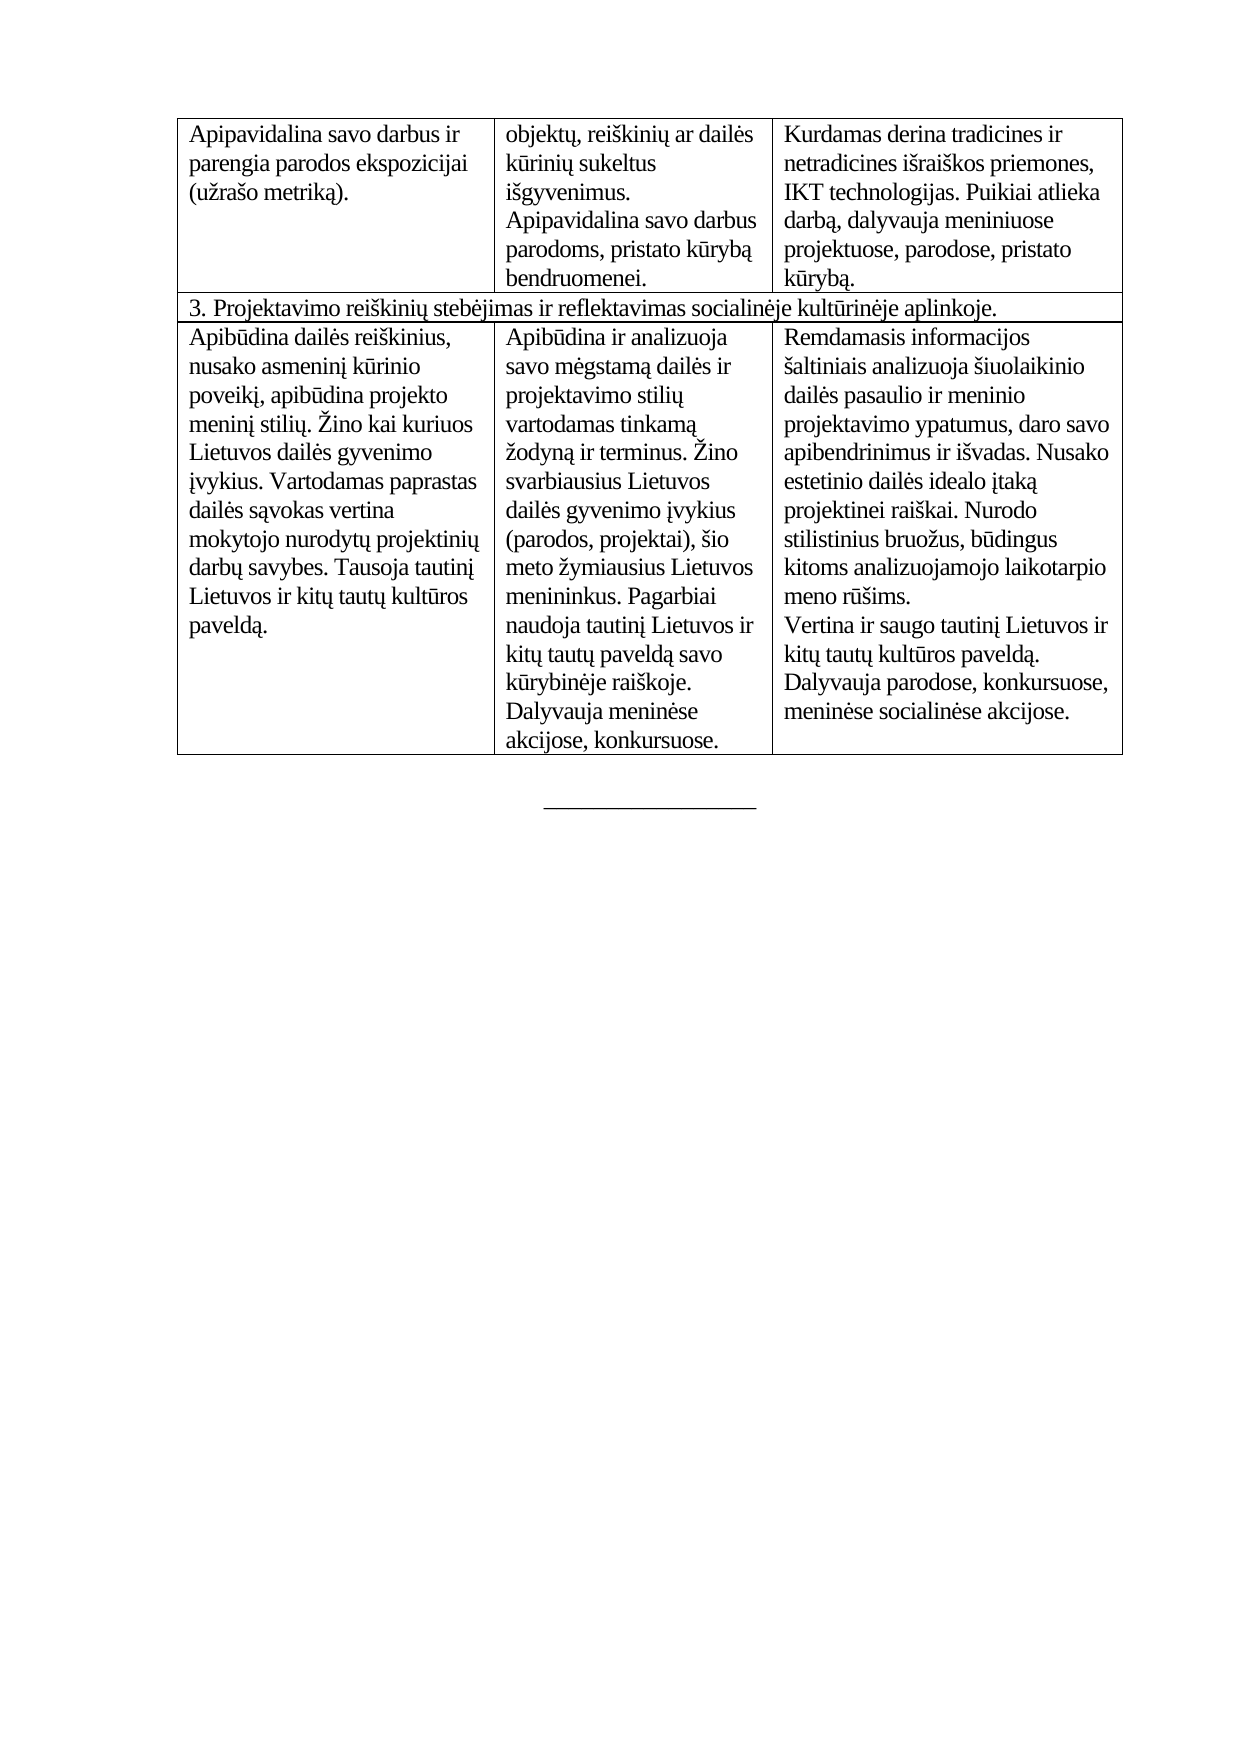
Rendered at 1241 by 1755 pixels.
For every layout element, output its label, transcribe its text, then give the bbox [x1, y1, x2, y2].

table_cell [1064, 293, 1088, 321]
table_cell objektų, reiškinių ar dailės kūrinių sukeltus išgyvenimus. Apipavidalina savo darbus parodoms, pristato kūrybą bendruomenei. [495, 119, 772, 292]
table_cell 3. Projektavimo reiškinių stebėjimas ir reflektavimas socialinėje kultūrinėje aplinkoje. [178, 293, 1063, 321]
table_cell Remdamasis informacijos šaltiniais analizuoja šiuolaikinio dailės pasaulio ir meninio projektavimo ypatumus, daro savo apibendrinimus ir išvadas. Nusako estetinio dailės idealo įtaką projektinei raiškai. Nurodo stilistinius bruožus, būdingus kitoms analizuojamojo laikotarpio meno rūšims. Vertina ir saugo tautinį Lietuvos ir kitų tautų kultūros paveldą. Dalyvauja parodose, konkursuose, meninėse socialinėse akcijose. [773, 323, 1122, 754]
table_cell Apibūdina dailės reiškinius, nusako asmeninį kūrinio poveikį, apibūdina projekto meninį stilių. Žino kai kuriuos Lietuvos dailės gyvenimo įvykius. Vartodamas paprastas dailės sąvokas vertina mokytojo nurodytų projektinių darbų savybes. Tausoja tautinį Lietuvos ir kitų tautų kultūros paveldą. [178, 323, 494, 754]
table_cell [1089, 293, 1122, 321]
table_cell Apipavidalina savo darbus ir parengia parodos ekspozicijai (užrašo metriką). [178, 119, 494, 292]
table_cell Kurdamas derina tradicines ir netradicines išraiškos priemones, IKT technologijas. Puikiai atlieka darbą, dalyvauja meniniuose projektuose, parodose, pristato kūrybą. [773, 119, 1122, 292]
text _________________ [177, 783, 1122, 812]
table_cell Apibūdina ir analizuoja savo mėgstamą dailės ir projektavimo stilių vartodamas tinkamą žodyną ir terminus. Žino svarbiausius Lietuvos dailės gyvenimo įvykius (parodos, projektai), šio meto žymiausius Lietuvos menininkus. Pagarbiai naudoja tautinį Lietuvos ir kitų tautų paveldą savo kūrybinėje raiškoje. Dalyvauja meninėse akcijose, konkursuose. [495, 323, 772, 754]
